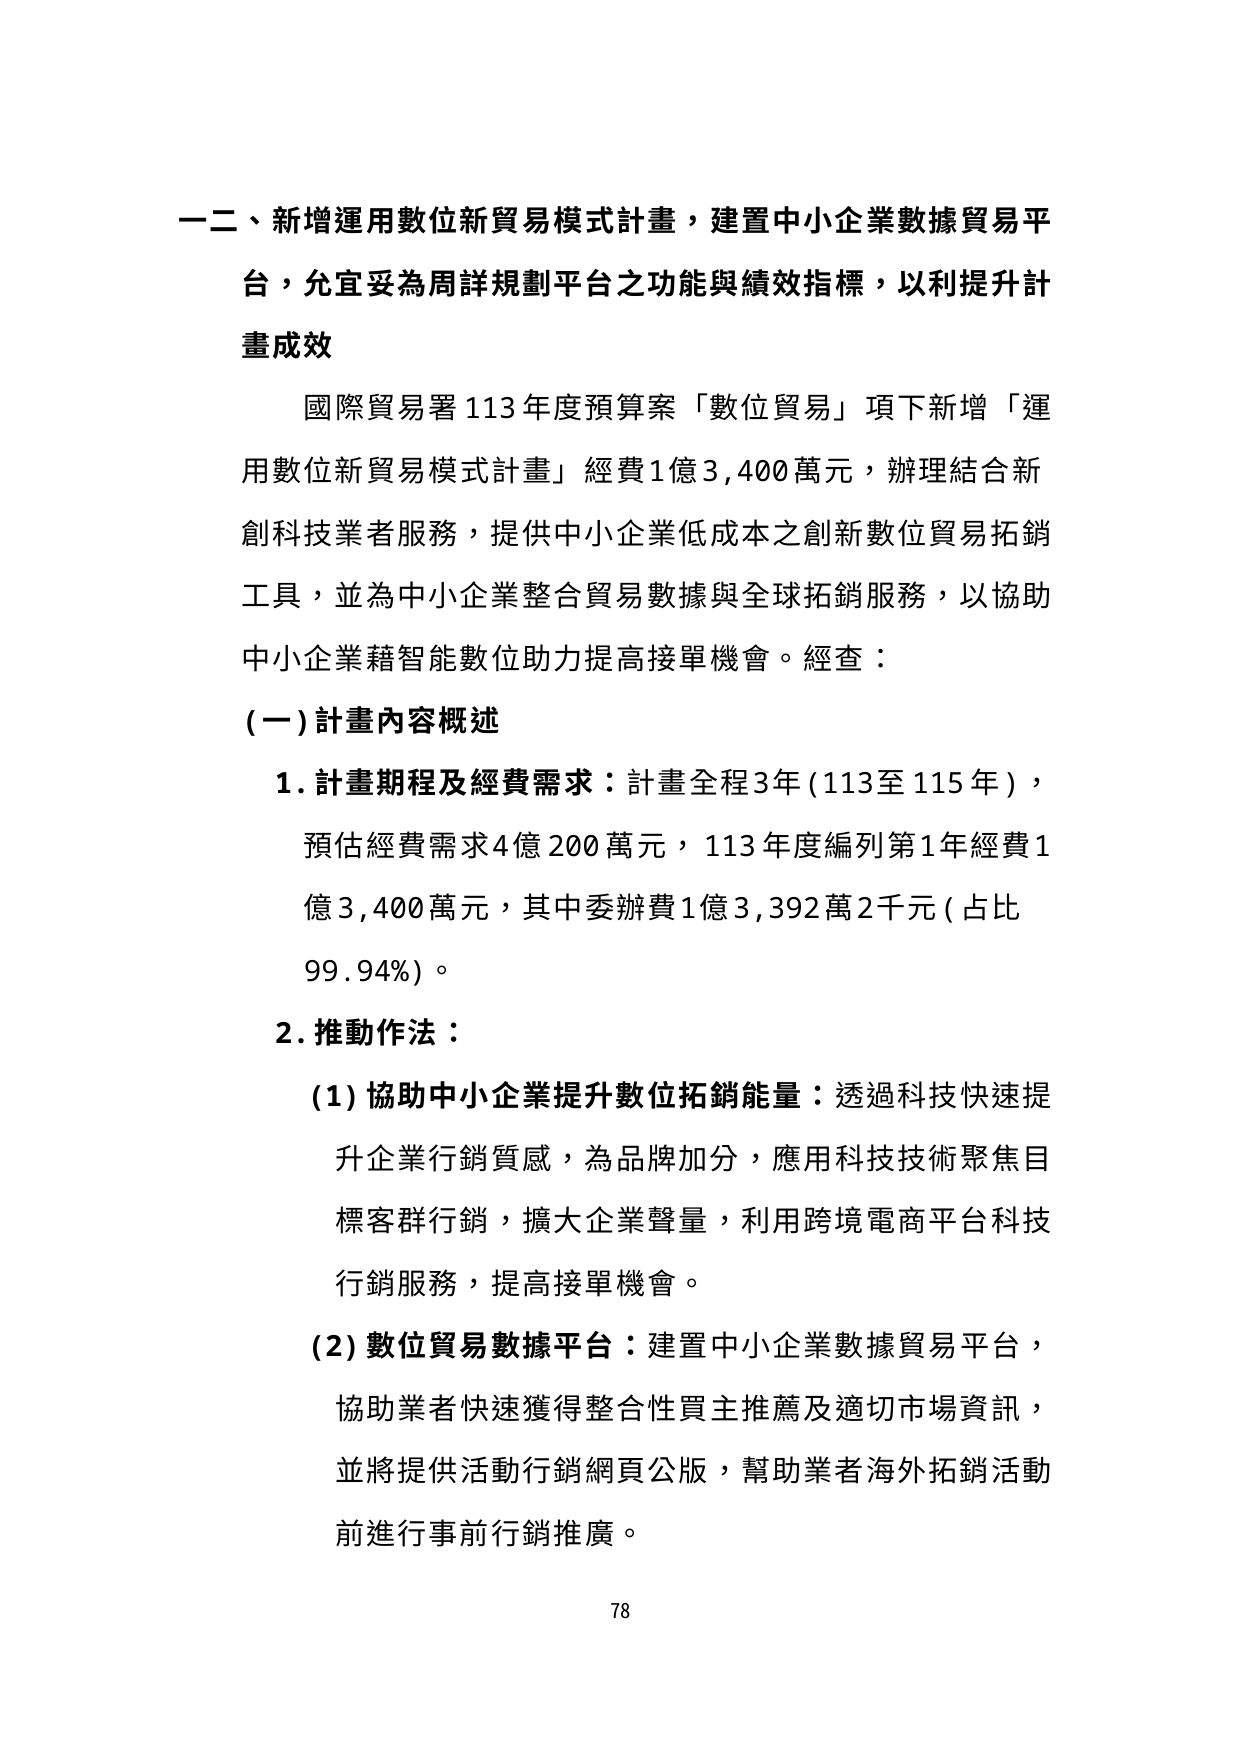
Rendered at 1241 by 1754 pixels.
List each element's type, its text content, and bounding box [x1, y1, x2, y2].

text 1.計畫期程及經費需求：計畫全程3年(113至115年)，預估經費需求4億200萬元，113年度編列第1年經費1億3,400萬元，其中委辦費1億3,392萬2千元(占比99.94%)。 [266, 740, 1063, 990]
text (2)數位貿易數據平台：建置中小企業數據貿易平台，協助業者快速獲得整合性買主推薦及適切市場資訊，並將提供活動行銷網頁公版，幫助業者海外拓銷活動前進行事前行銷推廣。 [295, 1302, 1063, 1552]
text 2.推動作法： [266, 990, 1063, 1052]
text 國際貿易署113年度預算案「數位貿易」項下新增「運用數位新貿易模式計畫」經費1億3,400萬元，辦理結合新創科技業者服務，提供中小企業低成本之創新數位貿易拓銷工具，並為中小企業整合貿易數據與全球拓銷服務，以協助中小企業藉智能數位助力提高接單機會。經查： [236, 365, 1063, 677]
text (1)協助中小企業提升數位拓銷能量：透過科技快速提升企業行銷質感，為品牌加分，應用科技技術聚焦目標客群行銷，擴大企業聲量，利用跨境電商平台科技行銷服務，提高接單機會。 [295, 1052, 1063, 1302]
text 一二、新增運用數位新貿易模式計畫，建置中小企業數據貿易平台，允宜妥為周詳規劃平台之功能與績效指標，以利提升計畫成效 [177, 177, 1063, 365]
text (一)計畫內容概述 [236, 677, 1063, 740]
